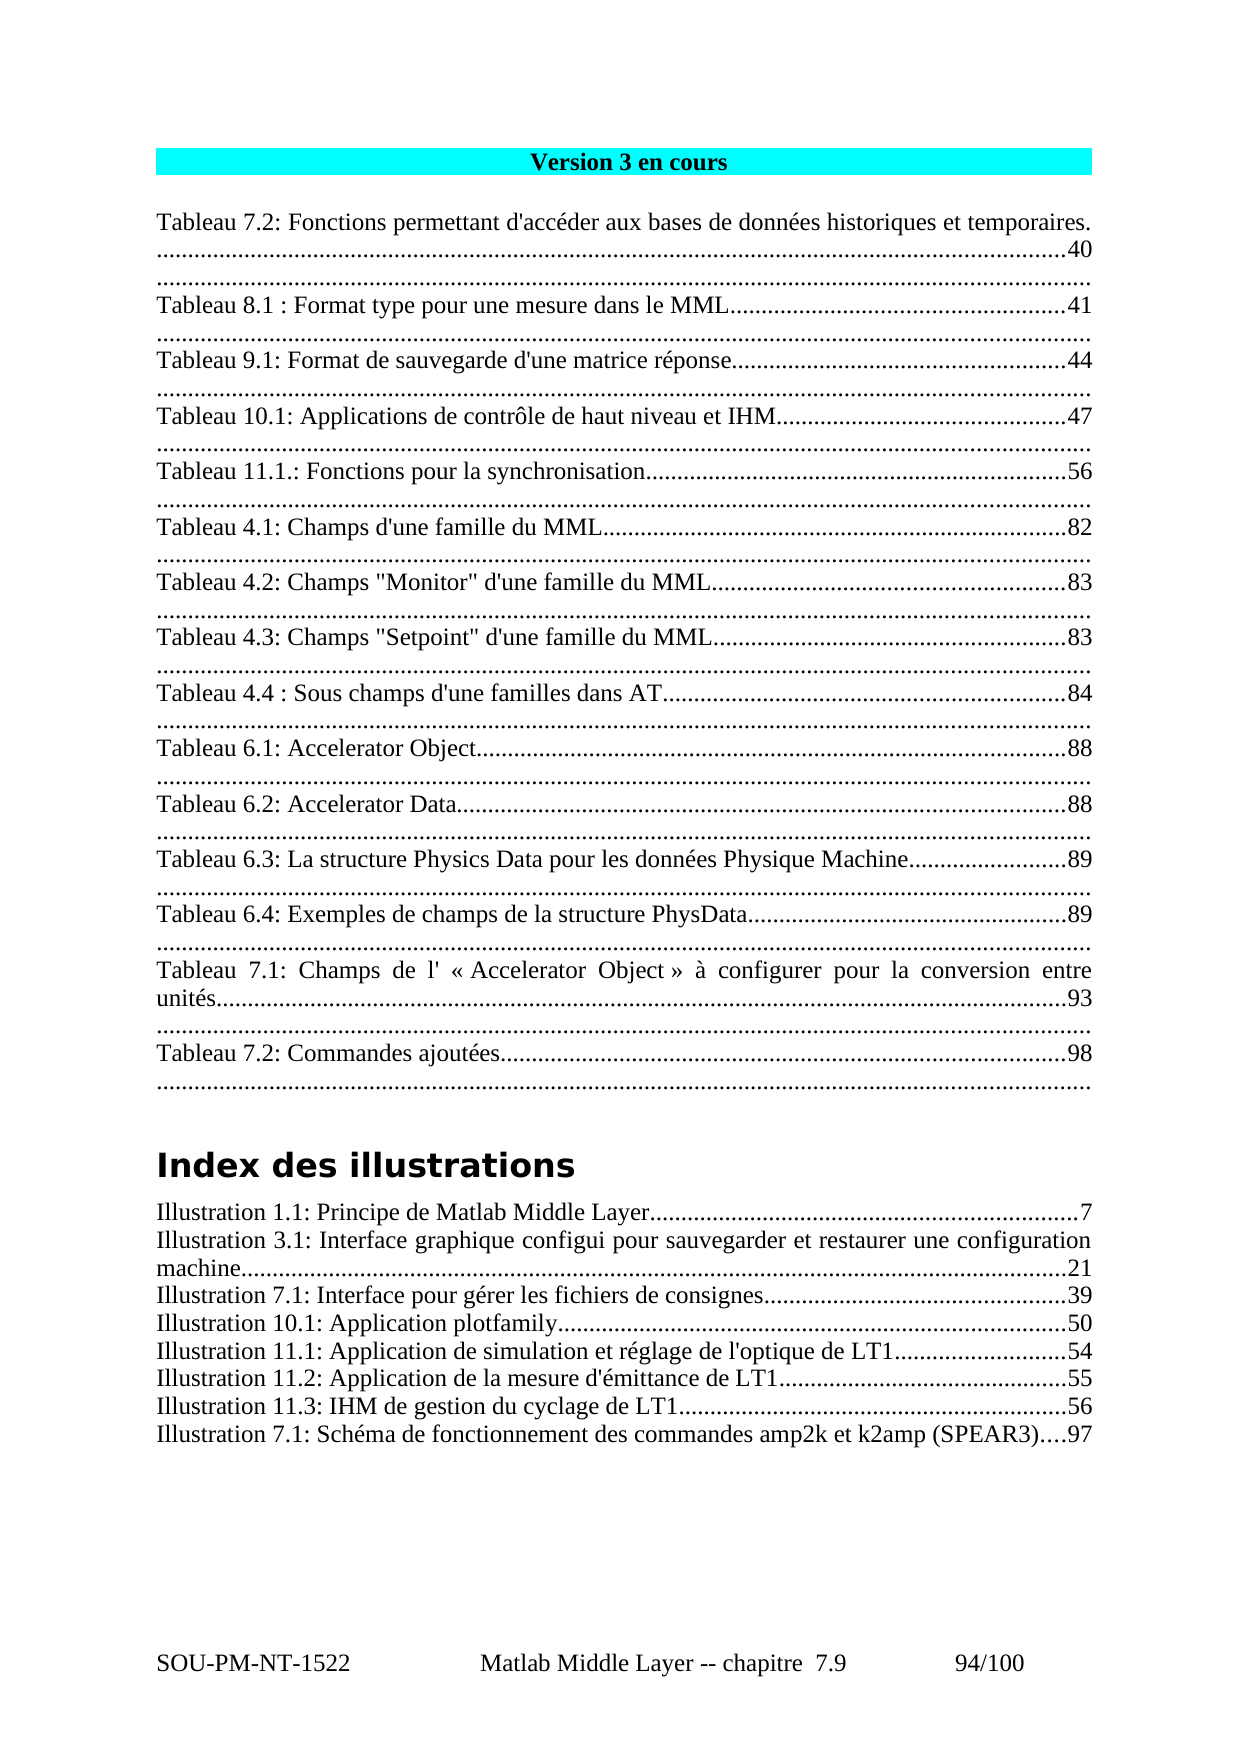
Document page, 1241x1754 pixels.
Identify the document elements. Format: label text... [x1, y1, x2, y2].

text Tableau 9.1: Format de sauvegarde d'une matrice réponse 44 [156, 346, 1092, 402]
subtitle Index des illustrations [156, 1147, 1092, 1186]
text Illustration 3.1: Interface graphique configui pour sauvegarder et restaurer une configuration machine. 21 [156, 1226, 1092, 1281]
text Illustration 11.2: Application de la mesure d'émittance de LT1 55 [156, 1364, 1092, 1392]
text Illustration 1.1: Principe de Matlab Middle Layer 7 [156, 1198, 1092, 1226]
text Tableau 7.2: Fonctions permettant d'accéder aux bases de données historiques et temporaires. 40 [156, 208, 1092, 291]
text Illustration 10.1: Application plotfamily. 50 [156, 1309, 1092, 1337]
text Tableau 6.2: Accelerator Data 88 [156, 790, 1092, 845]
text Illustration 11.1: Application de simulation et réglage de l'optique de LT1 54 [156, 1337, 1092, 1364]
text Tableau 6.4: Exemples de champs de la structure PhysData 89 [156, 901, 1092, 956]
text Tableau 6.3: La structure Physics Data pour les données Physique Machine 89 [156, 845, 1092, 901]
text Tableau 7.2: Commandes ajoutées 98 [156, 1039, 1092, 1094]
text Illustration 7.1: Interface pour gérer les fichiers de consignes 39 [156, 1281, 1092, 1309]
text Illustration 11.3: IHM de gestion du cyclage de LT1 56 [156, 1392, 1092, 1420]
text Tableau 10.1: Applications de contrôle de haut niveau et IHM. 47 [156, 402, 1092, 457]
text Tableau 11.1.: Fonctions pour la synchronisation 56 [156, 457, 1092, 513]
text Tableau 8.1 : Format type pour une mesure dans le MML 41 [156, 291, 1092, 346]
text Illustration 7.1: Schéma de fonctionnement des commandes amp2k et k2amp (SPEAR3) 97 [156, 1420, 1092, 1448]
text Tableau 7.1: Champs de l' « Accelerator Object » à configurer pour la conversion entre unités. 93 [156, 956, 1092, 1039]
text Tableau 4.4 : Sous champs d'une familles dans AT 84 [156, 679, 1092, 734]
text Tableau 6.1: Accelerator Object 88 [156, 734, 1092, 790]
text Tableau 4.2: Champs "Monitor" d'une famille du MML. 83 [156, 568, 1092, 623]
text Tableau 4.3: Champs "Setpoint" d'une famille du MML. 83 [156, 623, 1092, 679]
text Tableau 4.1: Champs d'une famille du MML. 82 [156, 513, 1092, 568]
